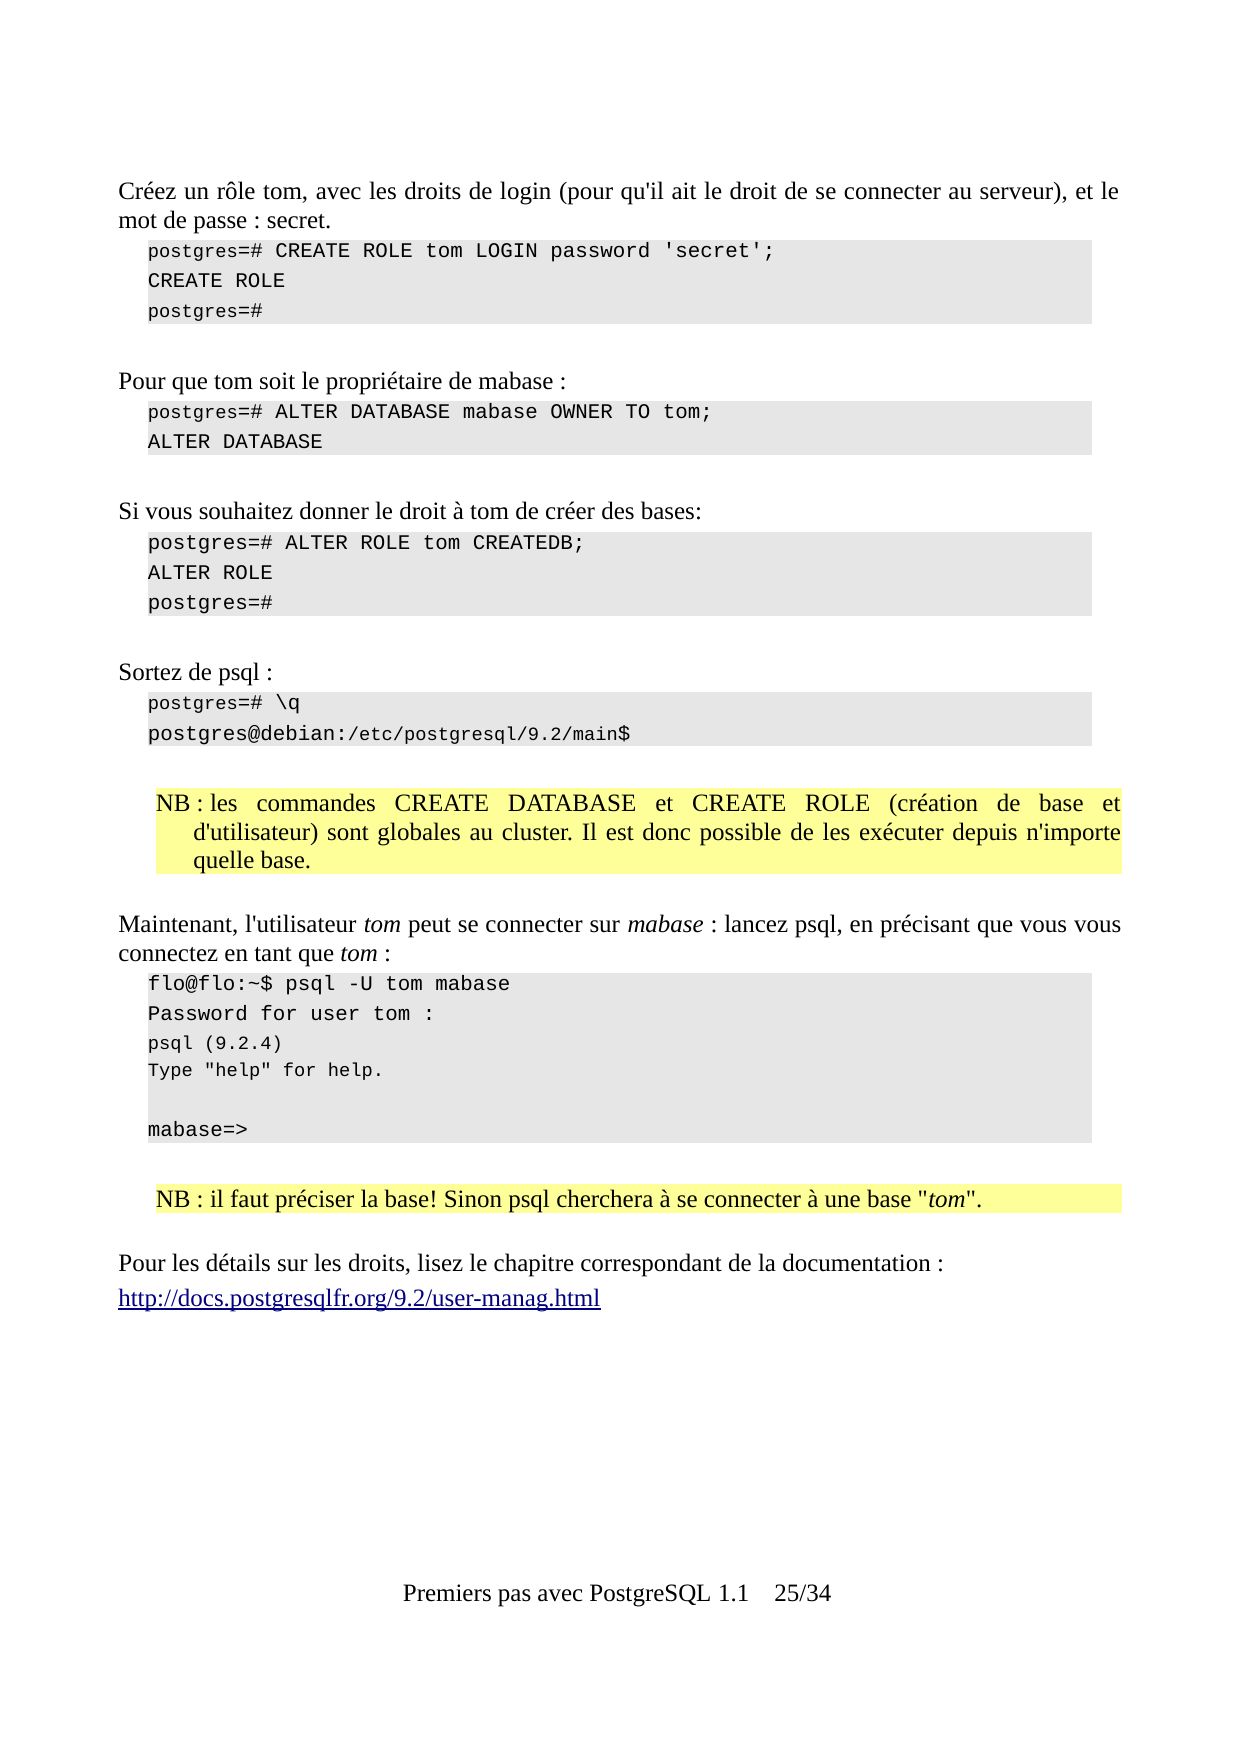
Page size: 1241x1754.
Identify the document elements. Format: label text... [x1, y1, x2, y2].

text postgres=# [148, 301, 1092, 324]
text postgres=# ALTER DATABASE mabase OWNER TO tom; [148, 401, 1092, 425]
text postgres=# \q [148, 692, 1092, 716]
text Sortez de psql : [118, 657, 1122, 686]
text flo@flo:~$ psql -U tom mabase [148, 973, 1092, 997]
text Maintenant, l'utilisateur tom peut se connecter sur mabase : lancez psql, en précisant que vous vous connectez en tant que tom : [118, 909, 1122, 967]
text Créez un rôle tom, avec les droits de login (pour qu'il ait le droit de se connecter au serveur), et le mot de passe : secret. [118, 176, 1122, 234]
text mabase=> [148, 1119, 1092, 1143]
text ALTER DATABASE [148, 431, 1092, 455]
text postgres@debian:/etc/postgresql/9.2/main$ [148, 722, 1092, 746]
text http://docs.postgresqlfr.org/9.2/user-manag.html [118, 1283, 1122, 1312]
text Password for user tom : [148, 1003, 1092, 1027]
list il faut préciser la base! Sinon psql cherchera à se connecter à une base "tom". [156, 1184, 1122, 1213]
text Pour que tom soit le propriétaire de mabase : [118, 366, 1122, 394]
text Si vous souhaitez donner le droit à tom de créer des bases: [118, 496, 1122, 525]
list les commandes CREATE DATABASE et CREATE ROLE (création de base et d'utilisateur) sont globales au cluster. Il est donc possible de les exécuter depuis n'importe quelle base. [156, 788, 1122, 874]
text Type "help" for help. [148, 1061, 1092, 1082]
text postgres=# [148, 592, 1092, 616]
text ALTER ROLE [148, 562, 1092, 585]
text Pour les détails sur les droits, lisez le chapitre correspondant de la documentation : [118, 1248, 1122, 1277]
text postgres=# ALTER ROLE tom CREATEDB; [148, 532, 1092, 555]
text postgres=# CREATE ROLE tom LOGIN password 'secret'; [148, 240, 1092, 264]
text CREATE ROLE [148, 270, 1092, 294]
text psql (9.2.4) [148, 1033, 1092, 1055]
